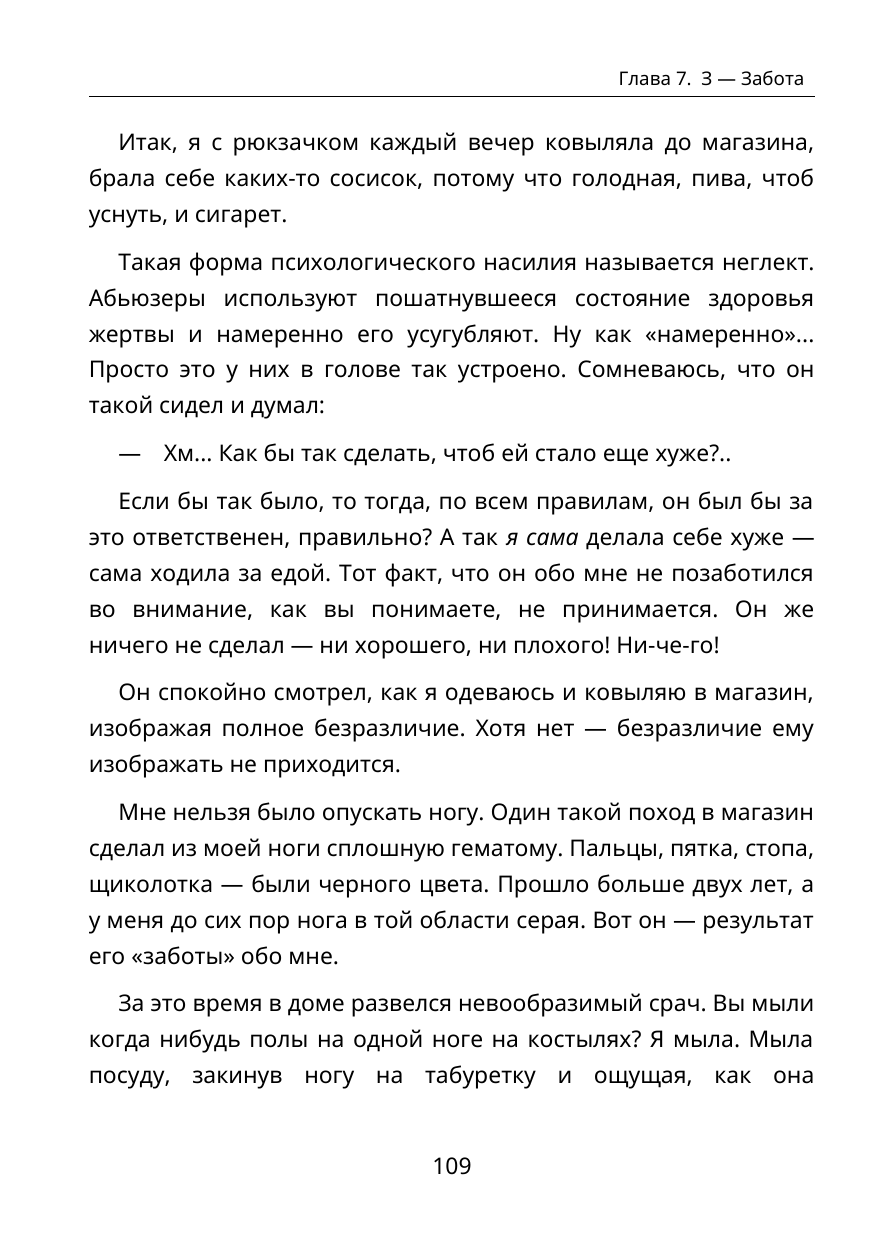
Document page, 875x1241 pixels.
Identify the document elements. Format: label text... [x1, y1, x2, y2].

text Итак, я с рюкзачком каждый вечер ковыляла до магазина, брала себе каких-то сосисок, потому что голодная, пива, чтоб уснуть, и сигарет. [88, 126, 815, 229]
text Такая форма психологического насилия называется неглект. Абьюзеры используют пошатнувшееся состояние здоровья жертвы и намеренно его усугубляют. Ну как «намеренно»... Просто это у них в голове так устроено. Сомневаюсь, что он такой сидел и думал: [88, 246, 815, 421]
text Мне нельзя было опускать ногу. Один такой поход в магазин сделал из моей ноги сплошную гематому. Пальцы, пятка, стопа, щиколотка — были черного цвета. Прошло больше двух лет, а у меня до сих пор нога в той области серая. Вот он — результат его «заботы» обо мне. [88, 796, 815, 971]
text Если бы так было, то тогда, по всем правилам, он был бы за это ответственен, правильно? А так я сама делала себе хуже — сама ходила за едой. Тот факт, что он обо мне не позаботился во внимание, как вы понимаете, не принимается. Он же ничего не сделал — ни хорошего, ни плохого! Ни-че-го! [88, 485, 815, 660]
text За это время в доме развелся невообразимый срач. Вы мыли когда нибудь полы на одной ноге на костылях? Я мыла. Мыла посуду, закинув ногу на табуретку и ощущая, как она [88, 987, 815, 1090]
list Хм... Как бы так сделать, чтоб ей стало еще хуже?.. [88, 437, 815, 468]
text Он спокойно смотрел, как я одеваюсь и ковыляю в магазин, изображая полное безразличие. Хотя нет — безразличие ему изображать не приходится. [88, 676, 815, 779]
